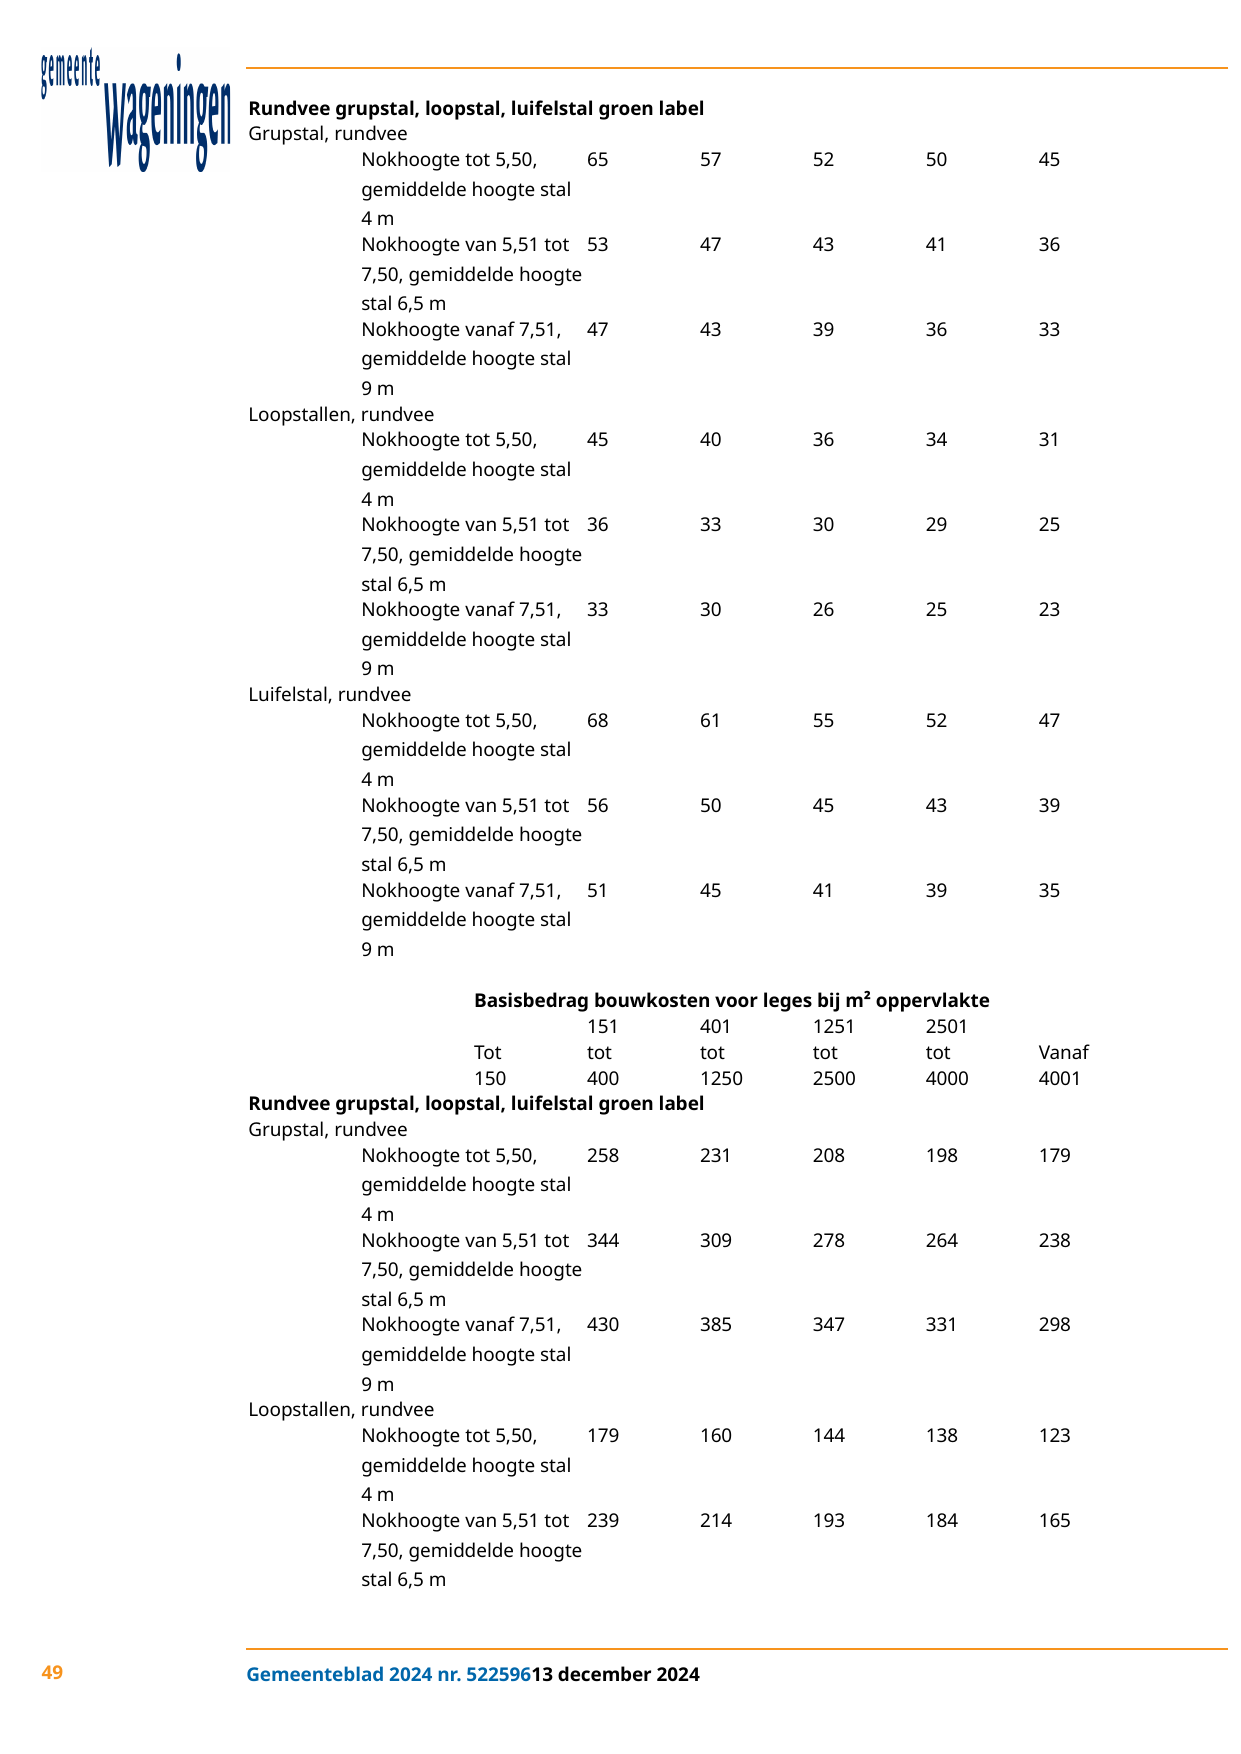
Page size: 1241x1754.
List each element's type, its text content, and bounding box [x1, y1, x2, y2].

table_cell 184 [926, 1507, 1038, 1592]
table_cell 47 [587, 316, 700, 401]
table_cell 138 [926, 1422, 1038, 1507]
table_cell Nokhoogte tot 5,50, gemiddelde hoogte stal 4 m [361, 707, 587, 792]
table_cell 39 [1039, 792, 1152, 877]
table_cell 23 [1039, 596, 1152, 681]
table_cell [926, 1090, 1038, 1116]
table_cell [248, 1312, 361, 1397]
table_cell Nokhoogte tot 5,50, gemiddelde hoogte stal 4 m [361, 1142, 587, 1227]
table_cell 331 [926, 1312, 1038, 1397]
table_cell [813, 962, 926, 987]
table_cell 231 [700, 1142, 813, 1227]
table_cell Nokhoogte tot 5,50, gemiddelde hoogte stal 4 m [361, 1422, 587, 1507]
table_cell [813, 95, 926, 121]
table_cell 4000 [926, 1065, 1038, 1090]
table_cell 160 [700, 1422, 813, 1507]
table_cell 25 [1039, 512, 1152, 596]
table_cell 144 [813, 1422, 926, 1507]
table_cell 65 [587, 146, 700, 231]
table_cell [926, 1397, 1038, 1422]
table_cell 238 [1039, 1227, 1152, 1312]
table_cell [361, 962, 474, 987]
table_cell Nokhoogte vanaf 7,51, gemiddelde hoogte stal 9 m [361, 877, 587, 962]
table_cell [248, 596, 361, 681]
table_cell tot [813, 1039, 926, 1065]
table_cell 47 [1039, 707, 1152, 792]
table_cell 214 [700, 1507, 813, 1592]
table_cell 43 [700, 316, 813, 401]
table_cell 2501 [926, 1013, 1038, 1039]
table_cell [361, 1039, 474, 1065]
table_cell [587, 962, 700, 987]
table_cell [1039, 1116, 1152, 1142]
table_cell 258 [587, 1142, 700, 1227]
table_cell Vanaf [1039, 1039, 1152, 1065]
table_cell 50 [926, 146, 1038, 231]
table_cell 278 [813, 1227, 926, 1312]
table_cell 26 [813, 596, 926, 681]
table_cell 45 [1039, 146, 1152, 231]
table_cell 401 [700, 1013, 813, 1039]
table_cell 57 [700, 146, 813, 231]
table_cell [1039, 401, 1152, 427]
table_cell [248, 1013, 361, 1039]
table_cell Nokhoogte tot 5,50, gemiddelde hoogte stal 4 m [361, 146, 587, 231]
table_cell [248, 146, 361, 231]
table_cell [700, 401, 813, 427]
table_cell [248, 877, 361, 962]
table_cell Nokhoogte vanaf 7,51, gemiddelde hoogte stal 9 m [361, 596, 587, 681]
table_cell tot [587, 1039, 700, 1065]
table_cell 55 [813, 707, 926, 792]
table_cell [248, 1422, 361, 1507]
table_cell Nokhoogte van 5,51 tot 7,50, gemiddelde hoogte stal 6,5 m [361, 1507, 587, 1592]
table_cell 68 [587, 707, 700, 792]
table_cell [926, 681, 1038, 707]
table_cell 208 [813, 1142, 926, 1227]
table_cell 45 [700, 877, 813, 962]
table_cell [248, 316, 361, 401]
table_cell 400 [587, 1065, 700, 1090]
table_cell [587, 401, 700, 427]
table_cell [926, 962, 1038, 987]
table_cell [248, 427, 361, 512]
table_cell [1039, 95, 1152, 121]
table_cell 36 [587, 512, 700, 596]
table_cell 39 [926, 877, 1038, 962]
table_cell [813, 1090, 926, 1116]
table_cell 31 [1039, 427, 1152, 512]
table_cell Tot [474, 1039, 587, 1065]
table_cell 4001 [1039, 1065, 1152, 1090]
table_cell 239 [587, 1507, 700, 1592]
table_cell [813, 681, 926, 707]
table_cell Rundvee grupstal, loopstal, luifelstal groen label [248, 95, 813, 121]
table_cell 179 [587, 1422, 700, 1507]
table_cell [361, 1065, 474, 1090]
table_cell 47 [700, 231, 813, 316]
table_cell Grupstal, rundvee [248, 121, 474, 146]
table_cell 150 [474, 1065, 587, 1090]
table_cell 385 [700, 1312, 813, 1397]
table_cell [248, 707, 361, 792]
table_cell [700, 121, 813, 146]
table_cell 29 [926, 512, 1038, 596]
table_cell 43 [926, 792, 1038, 877]
table_cell 45 [587, 427, 700, 512]
table_cell Loopstallen, rundvee [248, 1397, 587, 1422]
table_cell Nokhoogte van 5,51 tot 7,50, gemiddelde hoogte stal 6,5 m [361, 512, 587, 596]
table_cell 33 [700, 512, 813, 596]
table_cell 51 [587, 877, 700, 962]
table_cell Grupstal, rundvee [248, 1116, 474, 1142]
table_cell 30 [813, 512, 926, 596]
table_cell [813, 1116, 926, 1142]
table_cell 41 [813, 877, 926, 962]
table_cell [1039, 1397, 1152, 1422]
table_cell 25 [926, 596, 1038, 681]
table_cell 1251 [813, 1013, 926, 1039]
table_cell [361, 988, 474, 1013]
table_cell 43 [813, 231, 926, 316]
table_cell [1039, 962, 1152, 987]
table_cell [700, 681, 813, 707]
table_cell 193 [813, 1507, 926, 1592]
table_cell Nokhoogte vanaf 7,51, gemiddelde hoogte stal 9 m [361, 316, 587, 401]
table_cell [1039, 121, 1152, 146]
table_cell tot [700, 1039, 813, 1065]
table_cell [474, 1116, 587, 1142]
table_cell 56 [587, 792, 700, 877]
table_cell Rundvee grupstal, loopstal, luifelstal groen label [248, 1090, 813, 1116]
table_cell 198 [926, 1142, 1038, 1227]
picture [41, 47, 231, 172]
table_cell 40 [700, 427, 813, 512]
table_cell 52 [813, 146, 926, 231]
table_cell [1039, 1013, 1152, 1039]
table_cell [248, 512, 361, 596]
table_cell 45 [813, 792, 926, 877]
table_cell [1039, 681, 1152, 707]
table_cell [248, 1065, 361, 1090]
table_cell [813, 401, 926, 427]
table_cell 1250 [700, 1065, 813, 1090]
table_cell 50 [700, 792, 813, 877]
table_cell [474, 681, 587, 707]
table_cell 344 [587, 1227, 700, 1312]
table_cell [700, 962, 813, 987]
table_cell Nokhoogte vanaf 7,51, gemiddelde hoogte stal 9 m [361, 1312, 587, 1397]
table_cell 2500 [813, 1065, 926, 1090]
table_cell [587, 1397, 700, 1422]
table_cell 123 [1039, 1422, 1152, 1507]
table_cell 39 [813, 316, 926, 401]
table_cell [587, 121, 700, 146]
table_cell [248, 792, 361, 877]
table_cell Nokhoogte van 5,51 tot 7,50, gemiddelde hoogte stal 6,5 m [361, 231, 587, 316]
table_cell [248, 962, 361, 987]
table_cell 30 [700, 596, 813, 681]
table_cell 179 [1039, 1142, 1152, 1227]
table_cell [700, 1397, 813, 1422]
table_cell 35 [1039, 877, 1152, 962]
table_cell [474, 962, 587, 987]
table_cell 347 [813, 1312, 926, 1397]
table_cell 52 [926, 707, 1038, 792]
table_cell Nokhoogte van 5,51 tot 7,50, gemiddelde hoogte stal 6,5 m [361, 1227, 587, 1312]
table_cell [587, 1116, 700, 1142]
table_cell 298 [1039, 1312, 1152, 1397]
table_cell Nokhoogte van 5,51 tot 7,50, gemiddelde hoogte stal 6,5 m [361, 792, 587, 877]
table_cell 309 [700, 1227, 813, 1312]
table_cell [248, 1507, 361, 1592]
table_cell [248, 1142, 361, 1227]
table_cell [248, 231, 361, 316]
table_cell [474, 1013, 587, 1039]
table_cell tot [926, 1039, 1038, 1065]
table_cell [926, 121, 1038, 146]
table_cell 61 [700, 707, 813, 792]
table_cell [926, 1116, 1038, 1142]
table_cell 53 [587, 231, 700, 316]
table_cell 33 [1039, 316, 1152, 401]
table_cell Nokhoogte tot 5,50, gemiddelde hoogte stal 4 m [361, 427, 587, 512]
table_cell [926, 401, 1038, 427]
table_cell 151 [587, 1013, 700, 1039]
table_cell 36 [813, 427, 926, 512]
table_cell [1039, 1090, 1152, 1116]
table_cell [361, 1013, 474, 1039]
table_cell [813, 1397, 926, 1422]
table_cell 36 [1039, 231, 1152, 316]
table_cell 33 [587, 596, 700, 681]
table_cell [248, 988, 361, 1013]
table_cell 430 [587, 1312, 700, 1397]
table_cell Luifelstal, rundvee [248, 681, 474, 707]
table_cell [248, 1039, 361, 1065]
table_cell [813, 121, 926, 146]
table_cell [926, 95, 1038, 121]
table_cell 165 [1039, 1507, 1152, 1592]
table_cell Basisbedrag bouwkosten voor leges bij m² oppervlakte [474, 988, 1152, 1013]
table_cell 41 [926, 231, 1038, 316]
table_cell 36 [926, 316, 1038, 401]
table_cell 34 [926, 427, 1038, 512]
table_cell 264 [926, 1227, 1038, 1312]
table_cell [587, 681, 700, 707]
table_cell [700, 1116, 813, 1142]
table_cell Loopstallen, rundvee [248, 401, 587, 427]
table_cell [474, 121, 587, 146]
table_cell [248, 1227, 361, 1312]
